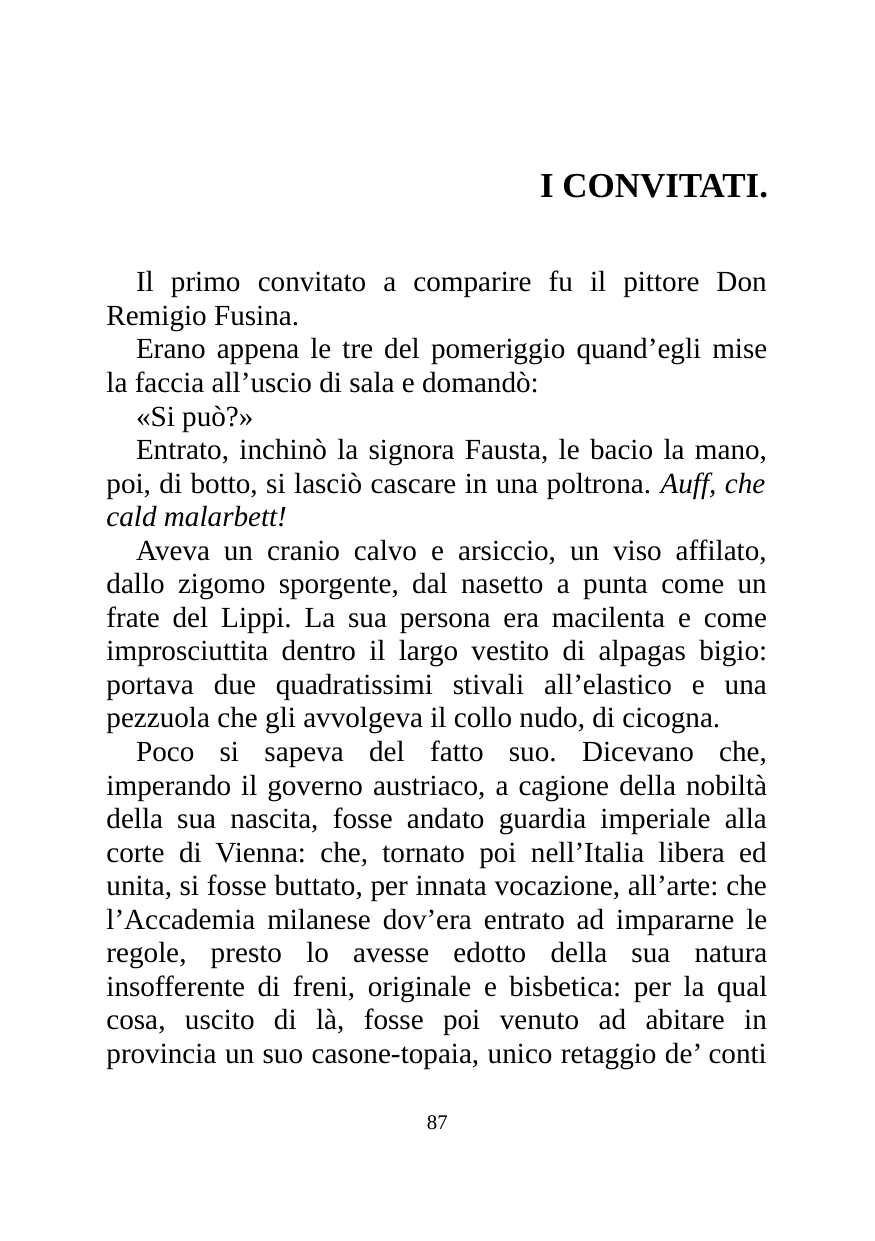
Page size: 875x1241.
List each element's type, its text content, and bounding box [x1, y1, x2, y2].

text Il primo convitato a comparire fu il pittore Don Remigio Fusina. [106, 264, 768, 332]
text Entrato, inchinò la signora Fausta, le bacio la mano, poi, di botto, si lasciò cascare in una poltrona. Auff, che cald malarbett! [106, 432, 768, 533]
text Aveva un cranio calvo e arsiccio, un viso affilato, dallo zigomo sporgente, dal nasetto a punta come un frate del Lippi. La sua persona era macilenta e come improsciuttita dentro il largo vestito di alpagas bigio: portava due quadratissimi stivali all’elastico e una pezzuola che gli avvolgeva il collo nudo, di cicogna. [106, 533, 768, 734]
text «Si può?» [106, 399, 768, 432]
subtitle I CONVITATI. [106, 165, 768, 206]
text Poco si sapeva del fatto suo. Dicevano che, imperando il governo austriaco, a cagione della nobiltà della sua nascita, fosse andato guardia imperiale alla corte di Vienna: che, tornato poi nell’Italia libera ed unita, si fosse buttato, per innata vocazione, all’arte: che l’Accademia milanese dov’era entrato ad impararne le regole, presto lo avesse edotto della sua natura insofferente di freni, originale e bisbetica: per la qual cosa, uscito di là, fosse poi venuto ad abitare in provincia un suo casone-topaia, unico retaggio de’ conti [106, 734, 768, 1069]
text Erano appena le tre del pomeriggio quand’egli mise la faccia all’uscio di sala e domandò: [106, 332, 768, 399]
